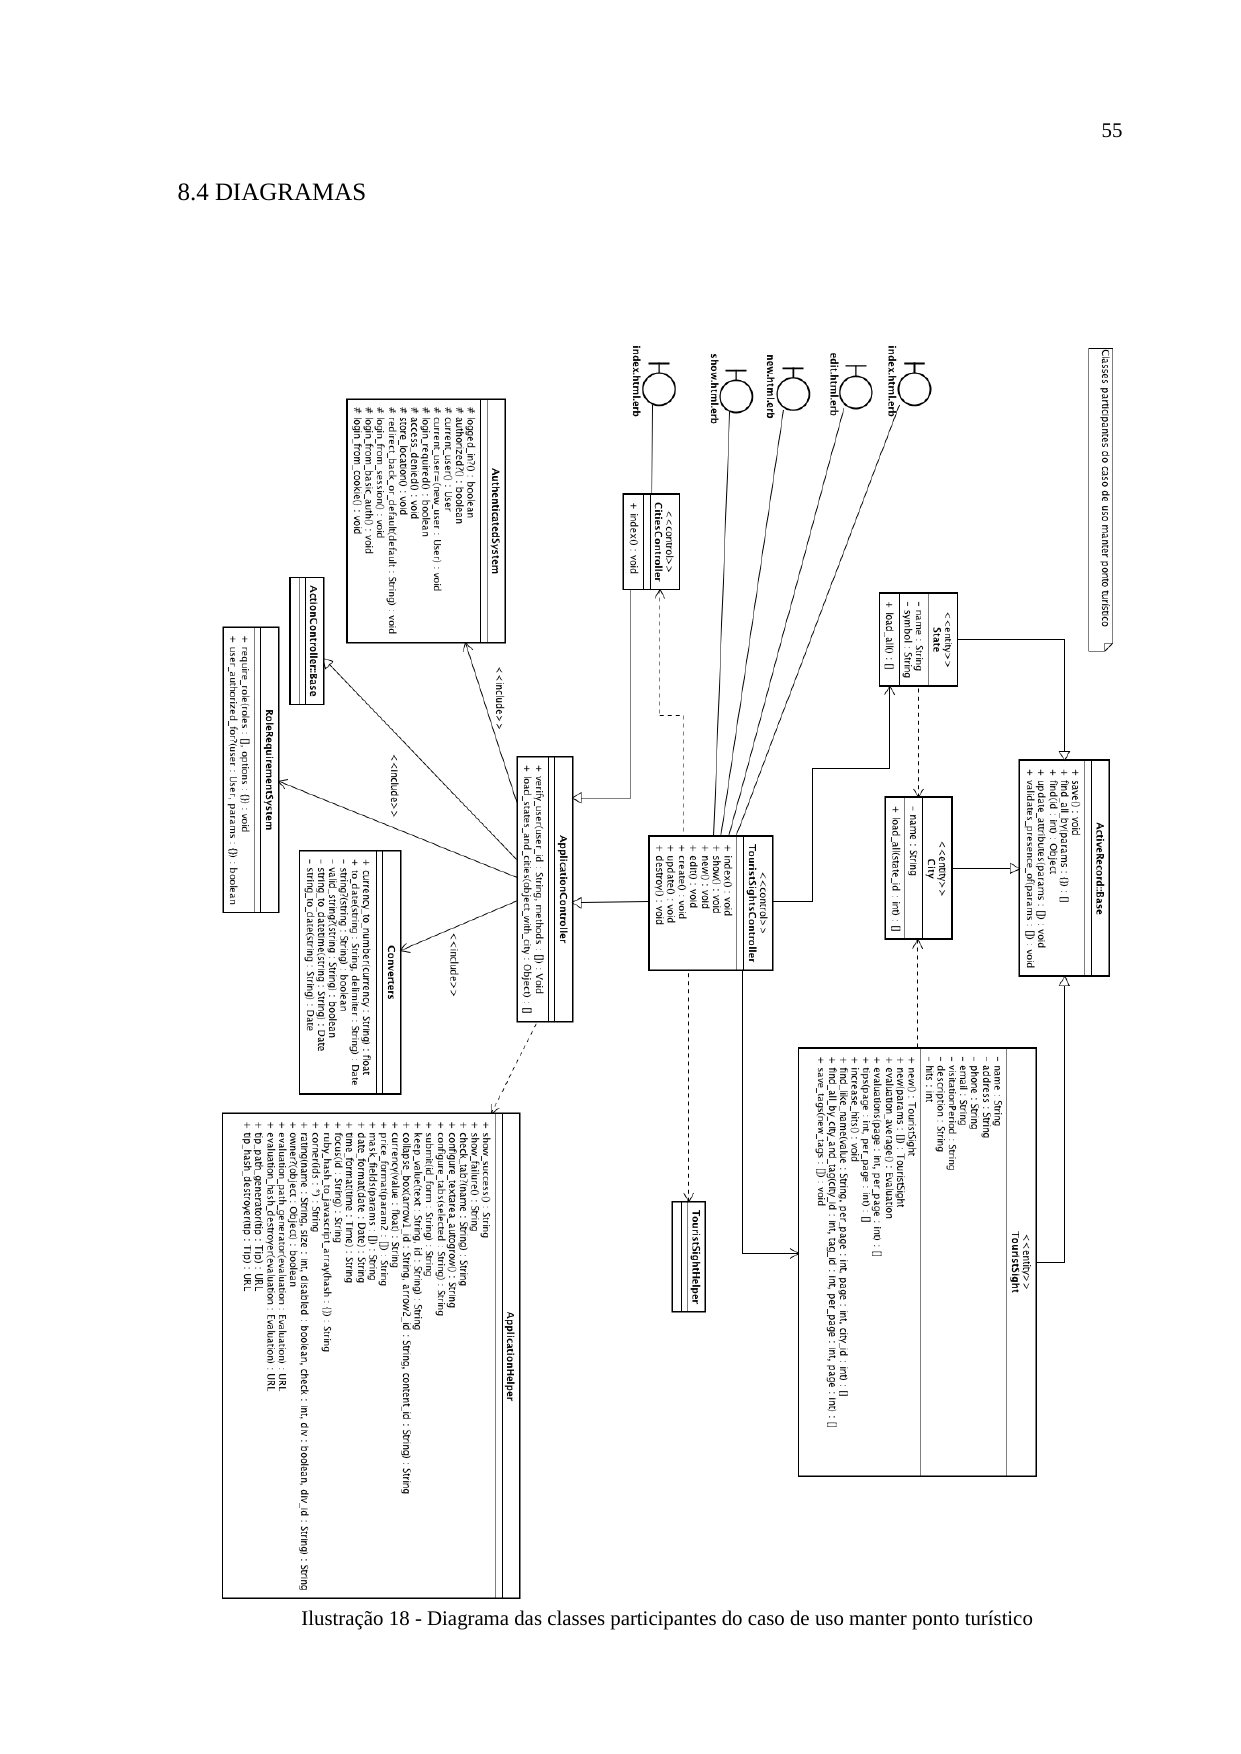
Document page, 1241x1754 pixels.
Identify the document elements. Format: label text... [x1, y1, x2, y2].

text Ilustração 18 - Diagrama das classes participantes do caso de uso manter ponto turístico [214, 1606, 1120, 1630]
subtitle Diagramas [177, 177, 1122, 206]
picture [214, 338, 1121, 1606]
